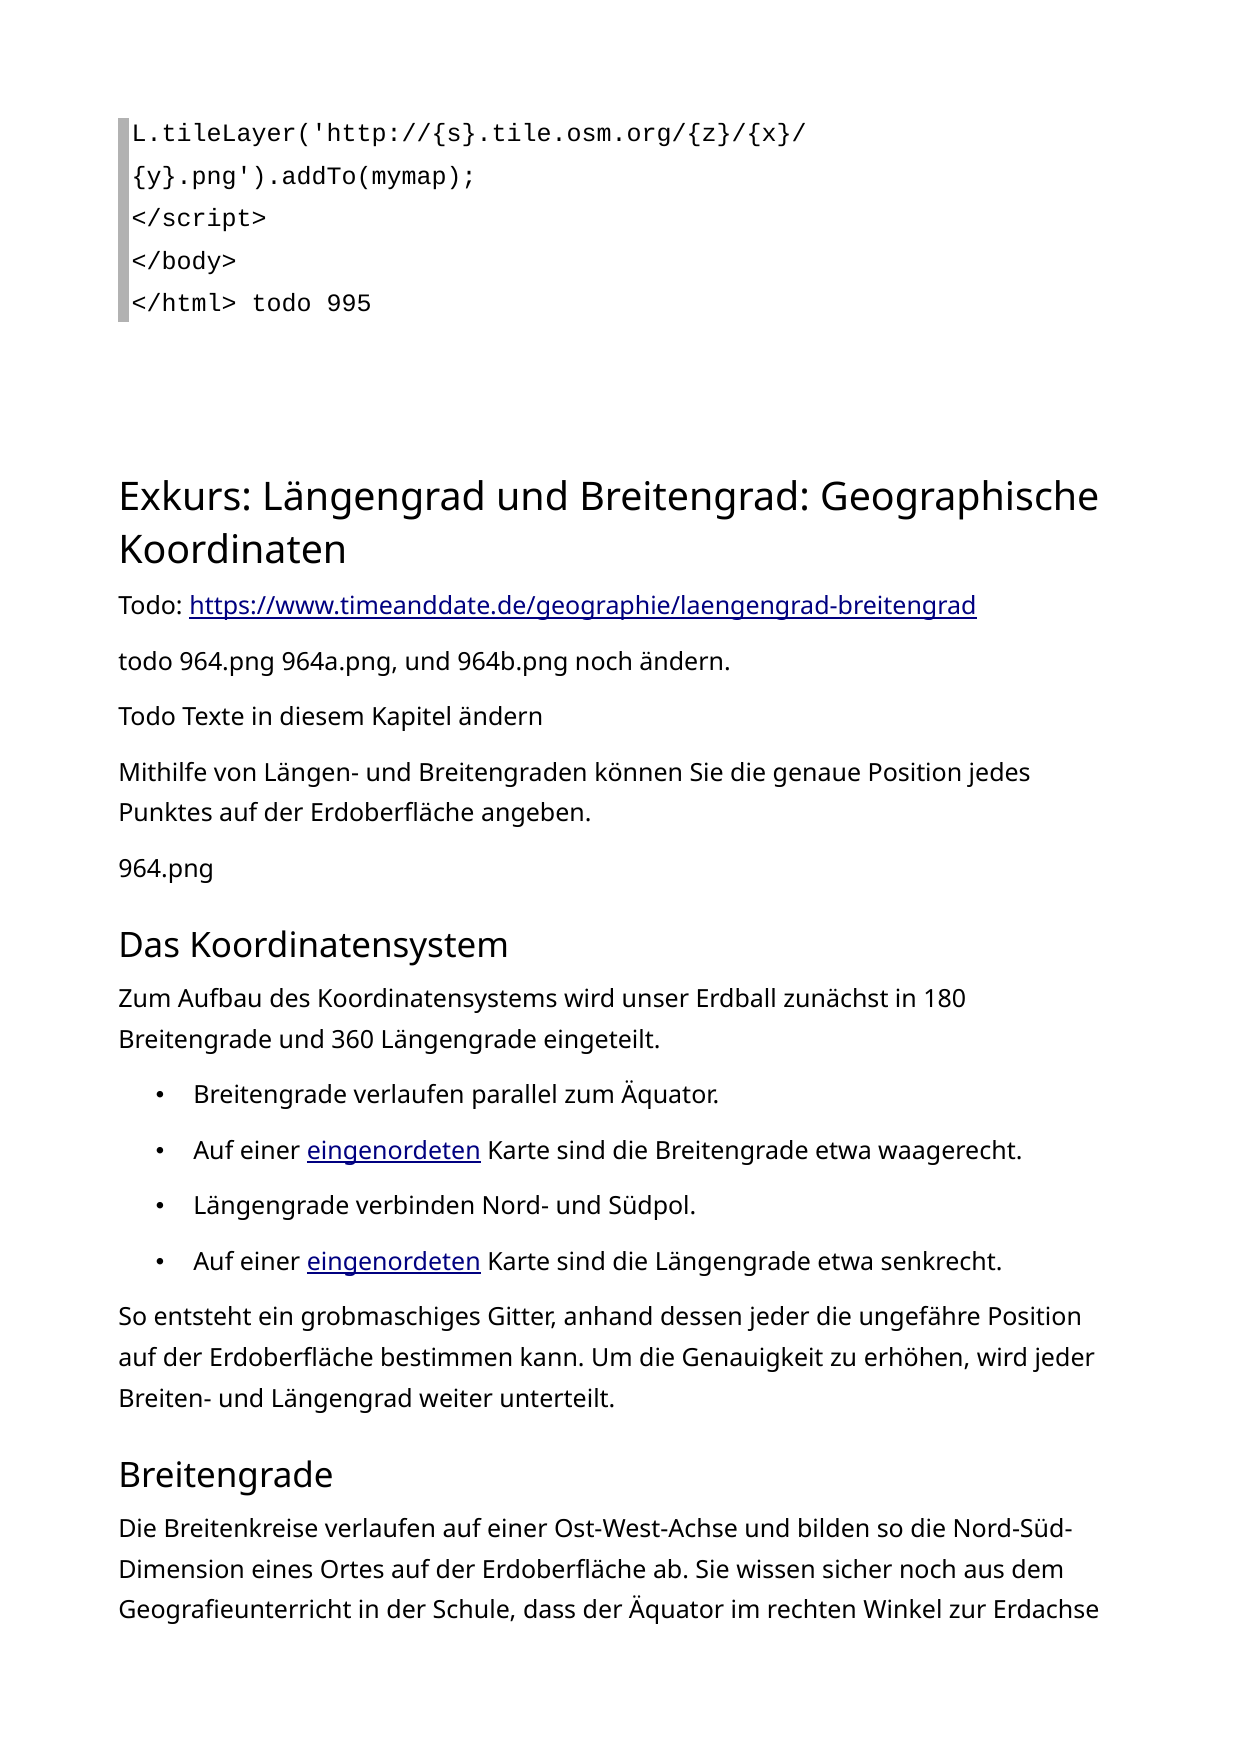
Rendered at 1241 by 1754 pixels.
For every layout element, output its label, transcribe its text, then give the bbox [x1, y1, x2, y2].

text Todo Texte in diesem Kapitel ändern [118, 699, 1122, 733]
text Todo: https://www.timeanddate.de/geographie/laengengrad-breitengrad [118, 588, 1122, 622]
text Die Breitenkreise verlaufen auf einer Ost-West-Achse und bilden so die Nord-Süd-Dimension eines Ortes auf der Erdoberfläche ab. Sie wissen sicher noch aus dem Geografieunterricht in der Schule, dass der Äquator im rechten Winkel zur Erdachse [118, 1510, 1122, 1626]
text So entsteht ein grobmaschiges Gitter, anhand dessen jeder die ungefähre Position auf der Erdoberfläche bestimmen kann. Um die Genauigkeit zu erhöhen, wird jeder Breiten- und Längengrad weiter unterteilt. [118, 1298, 1122, 1414]
list Breitengrade verlaufen parallel zum Äquator. [156, 1077, 1122, 1111]
subtitle Exkurs: Längengrad und Breitengrad: Geographische Koordinaten [118, 468, 1122, 575]
text todo 964.png 964a.png, und 964b.png noch ändern. [118, 643, 1122, 677]
text </script> [129, 203, 1122, 234]
text Zum Aufbau des Koordinatensystems wird unser Erdball zunächst in 180 Breitengrade und 360 Längengrade eingeteilt. [118, 981, 1122, 1056]
list Auf einer eingenordeten Karte sind die Längengrade etwa senkrecht. [156, 1243, 1122, 1277]
list Längengrade verbinden Nord- und Südpol. [156, 1188, 1122, 1222]
text </html> todo 995 [129, 288, 1122, 322]
subtitle Das Koordinatensystem [118, 920, 1122, 968]
text Mithilfe von Längen- und Breitengraden können Sie die genaue Position jedes Punktes auf der Erdoberfläche angeben. [118, 754, 1122, 829]
subtitle Breitengrade [118, 1450, 1122, 1498]
text L.tileLayer('http://{s}.tile.osm.org/{z}/{x}/{y}.png').addTo(mymap); [129, 118, 1122, 192]
text 964.png [118, 850, 1122, 884]
text </body> [129, 246, 1122, 277]
list Auf einer eingenordeten Karte sind die Breitengrade etwa waagerecht. [156, 1132, 1122, 1166]
